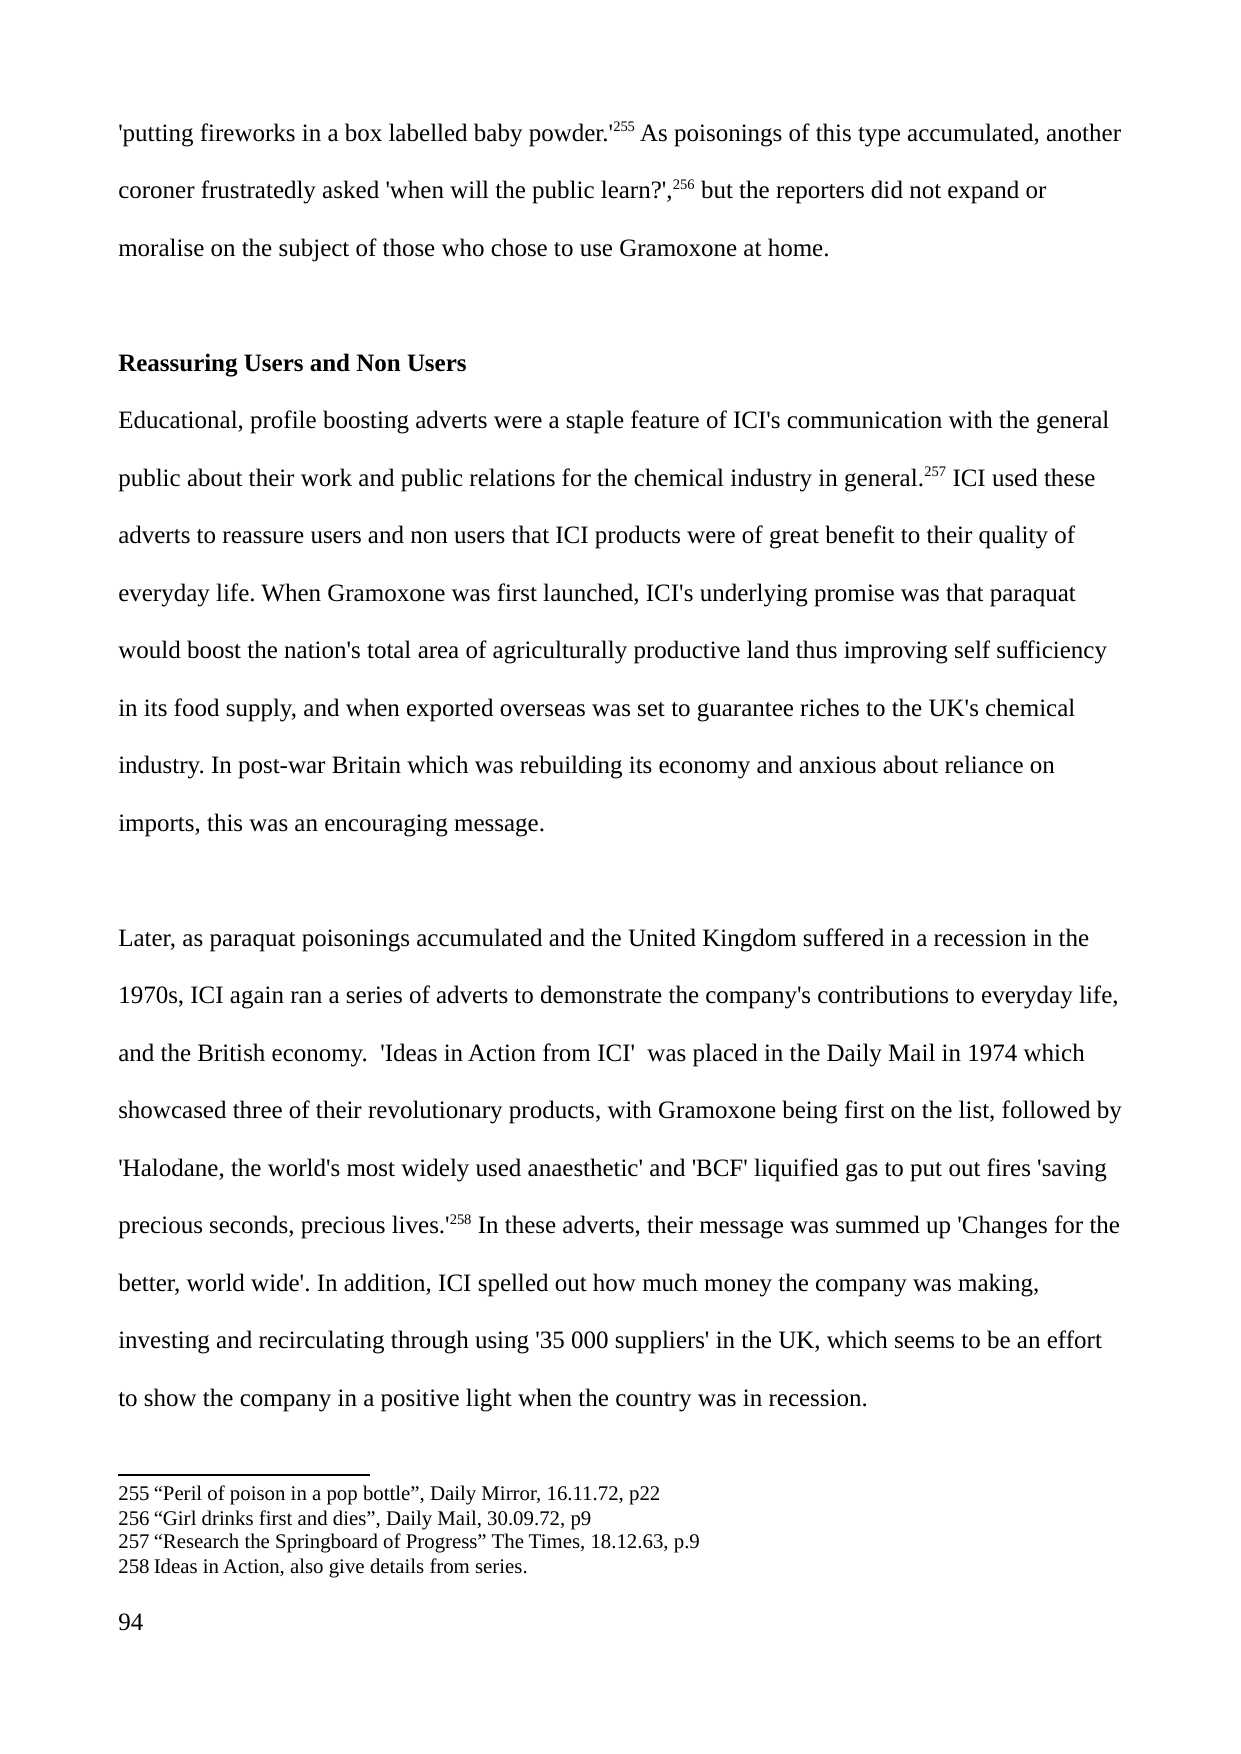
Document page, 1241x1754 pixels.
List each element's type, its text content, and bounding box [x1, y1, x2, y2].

text Educational, profile boosting adverts were a staple feature of ICI's communication with the general public about their work and public relations for the chemical industry in general. ICI used these adverts to reassure users and non users that ICI products were of great benefit to their quality of everyday life. When Gramoxone was first launched, ICI's underlying promise was that paraquat would boost the nation's total area of agriculturally productive land thus improving self sufficiency in its food supply, and when exported overseas was set to guarantee riches to the UK's chemical industry. In post-war Britain which was rebuilding its economy and anxious about reliance on imports, this was an encouraging message. [118, 406, 1122, 837]
text “Research the Springboard of Progress” The Times, 18.12.63, p.9 [118, 1529, 1122, 1553]
text 'putting fireworks in a box labelled baby powder.' As poisonings of this type accumulated, another coroner frustratedly asked 'when will the public learn?', but the reporters did not expand or moralise on the subject of those who chose to use Gramoxone at home. [118, 118, 1122, 262]
text Reassuring Users and Non Users [118, 348, 1122, 377]
text “Girl drinks first and dies”, Daily Mail, 30.09.72, p9 [118, 1505, 1122, 1529]
text “Peril of poison in a pop bottle”, Daily Mirror, 16.11.72, p22 [118, 1481, 1122, 1505]
text Ideas in Action, also give details from series. [118, 1553, 1122, 1578]
text Later, as paraquat poisonings accumulated and the United Kingdom suffered in a recession in the 1970s, ICI again ran a series of adverts to demonstrate the company's contributions to everyday life, and the British economy. 'Ideas in Action from ICI' was placed in the Daily Mail in 1974 which showcased three of their revolutionary products, with Gramoxone being first on the list, followed by 'Halodane, the world's most widely used anaesthetic' and 'BCF' liquified gas to put out fires 'saving precious seconds, precious lives.' In these adverts, their message was summed up 'Changes for the better, world wide'. In addition, ICI spelled out how much money the company was making, investing and recirculating through using '35 000 suppliers' in the UK, which seems to be an effort to show the company in a positive light when the country was in recession. [118, 923, 1122, 1412]
